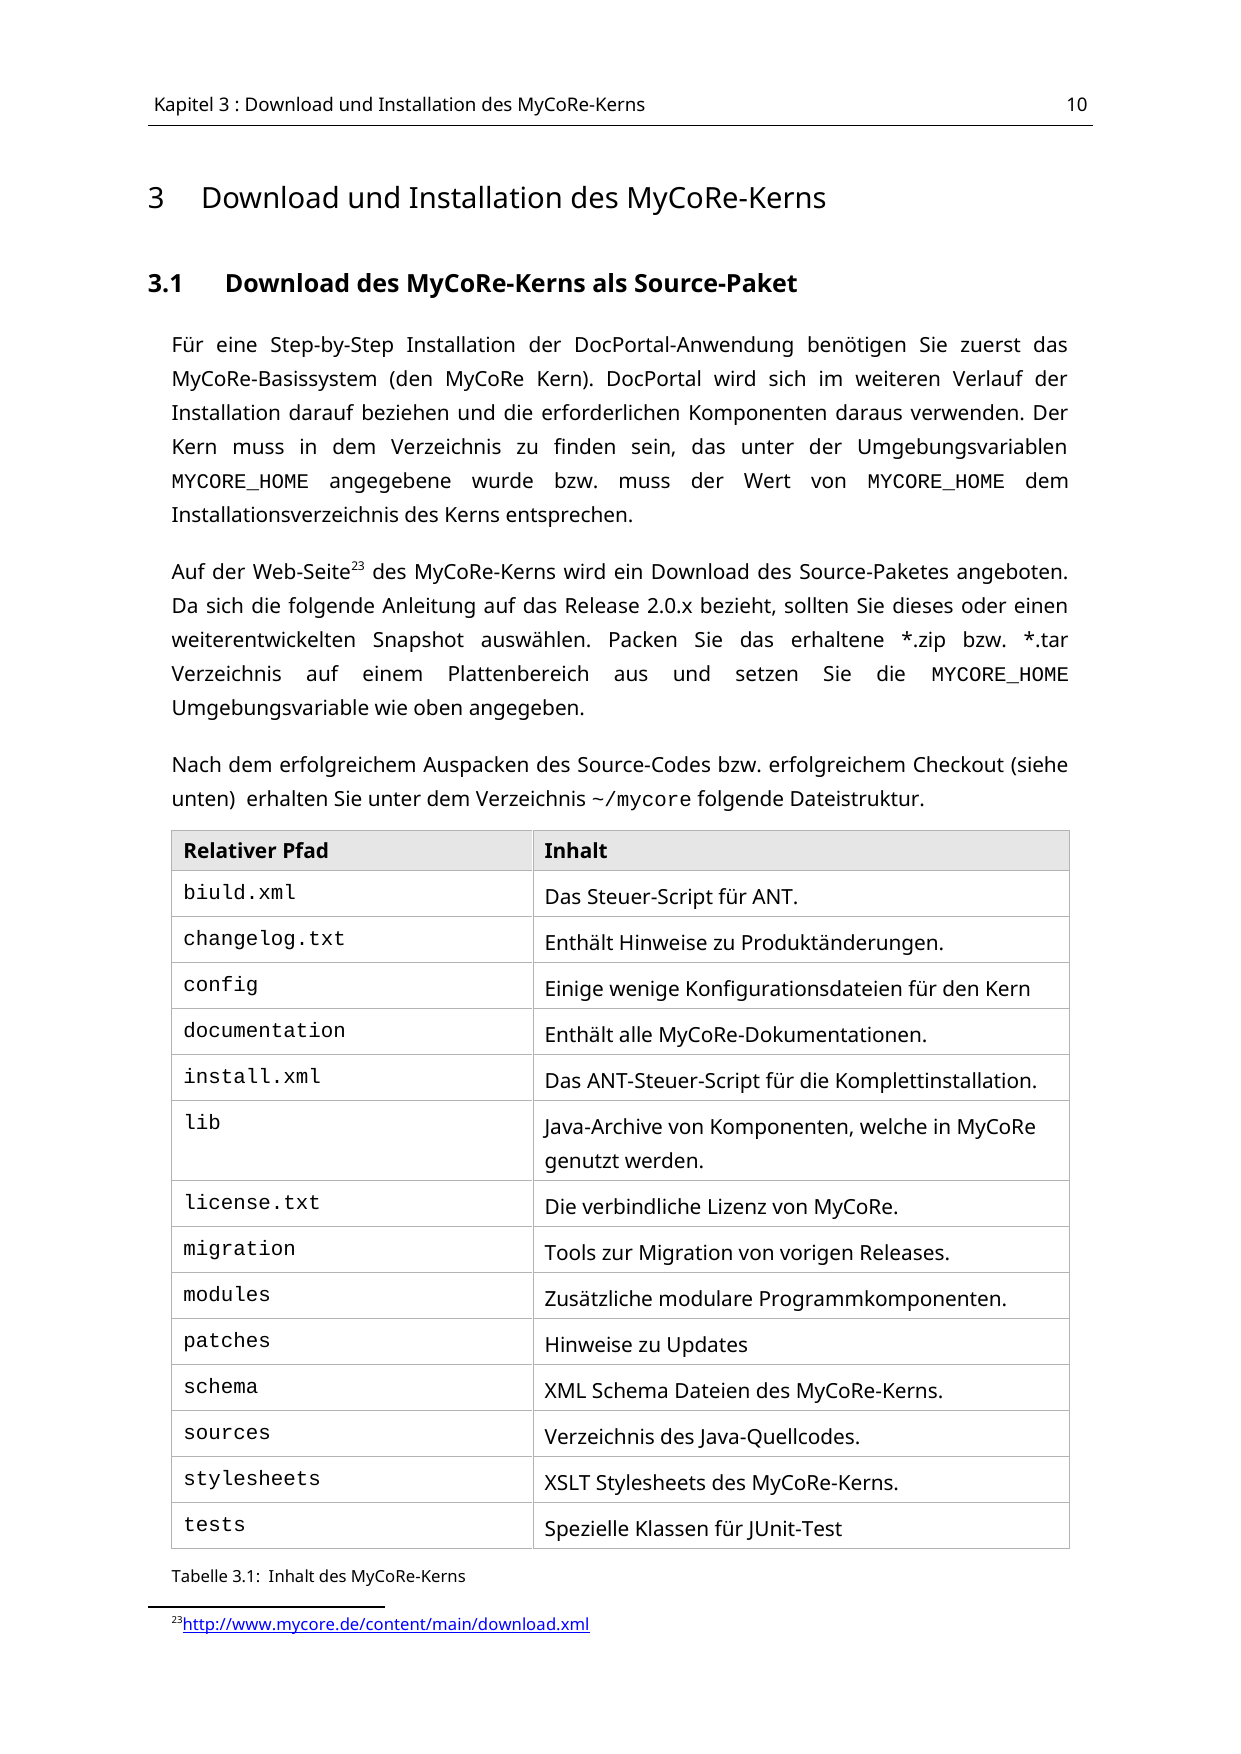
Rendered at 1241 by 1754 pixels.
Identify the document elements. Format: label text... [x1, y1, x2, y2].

subtitle Download und Installation des MyCoRe-Kerns [148, 177, 1092, 217]
table_cell config [172, 963, 532, 1008]
table_cell modules [172, 1273, 532, 1318]
table_cell Hinweise zu Updates [534, 1319, 1069, 1364]
table_cell tests [172, 1503, 532, 1548]
table_cell Die verbindliche Lizenz von MyCoRe. [534, 1181, 1069, 1226]
table_cell Tools zur Migration von vorigen Releases. [534, 1227, 1069, 1272]
subtitle Download des MyCoRe-Kerns als Source-Paket [148, 266, 1092, 300]
table_cell documentation [172, 1009, 532, 1054]
table_cell migration [172, 1227, 532, 1272]
table_cell Zusätzliche modulare Programmkomponenten. [534, 1273, 1069, 1318]
table_cell Das ANT-Steuer-Script für die Komplettinstallation. [534, 1055, 1069, 1100]
table_cell Enthält Hinweise zu Produktänderungen. [534, 917, 1069, 962]
table_cell schema [172, 1365, 532, 1410]
text Tabelle 3.1: Inhalt des MyCoRe-Kerns [171, 1565, 1069, 1588]
table_cell lib [172, 1101, 532, 1180]
table_header Relativer Pfad [172, 831, 532, 870]
table_cell Enthält alle MyCoRe-Dokumentationen. [534, 1009, 1069, 1054]
table_cell XSLT Stylesheets des MyCoRe-Kerns. [534, 1457, 1069, 1502]
table_cell Java-Archive von Komponenten, welche in MyCoRe genutzt werden. [534, 1101, 1069, 1180]
text Für eine Step-by-Step Installation der DocPortal-Anwendung benötigen Sie zuerst das MyCoRe-Basissystem (den MyCoRe Kern). DocPortal wird sich im weiteren Verlauf der Installation darauf beziehen und die erforderlichen Komponenten daraus verwenden. Der Kern muss in dem Verzeichnis zu finden sein, das unter der Umgebungsvariablen MYCORE_HOME angegebene wurde bzw. muss der Wert von MYCORE_HOME dem Installationsverzeichnis des Kerns entsprechen. [171, 330, 1069, 528]
table_cell install.xml [172, 1055, 532, 1100]
table_cell sources [172, 1411, 532, 1456]
table_cell license.txt [172, 1181, 532, 1226]
table_cell patches [172, 1319, 532, 1364]
table_cell Einige wenige Konfigurationsdateien für den Kern [534, 963, 1069, 1008]
table_cell stylesheets [172, 1457, 532, 1502]
table_cell Verzeichnis des Java-Quellcodes. [534, 1411, 1069, 1456]
table_cell biuld.xml [172, 871, 532, 916]
table_header Inhalt [534, 831, 1069, 870]
table_cell Das Steuer-Script für ANT. [534, 871, 1069, 916]
text Nach dem erfolgreichem Auspacken des Source-Codes bzw. erfolgreichem Checkout (siehe unten) erhalten Sie unter dem Verzeichnis ~/mycore folgende Dateistruktur. [171, 750, 1069, 813]
text Auf der Web-Seite des MyCoRe-Kerns wird ein Download des Source-Paketes angeboten. Da sich die folgende Anleitung auf das Release 2.0.x bezieht, sollten Sie dieses oder einen weiterentwickelten Snapshot auswählen. Packen Sie das erhaltene *.zip bzw. *.tar Verzeichnis auf einem Plattenbereich aus und setzen Sie die MYCORE_HOME Umgebungsvariable wie oben angegeben. [171, 557, 1069, 721]
table_cell XML Schema Dateien des MyCoRe-Kerns. [534, 1365, 1069, 1410]
table_cell changelog.txt [172, 917, 532, 962]
text http://www.mycore.de/content/main/download.xml [171, 1613, 1069, 1636]
table_cell Spezielle Klassen für JUnit-Test [534, 1503, 1069, 1548]
